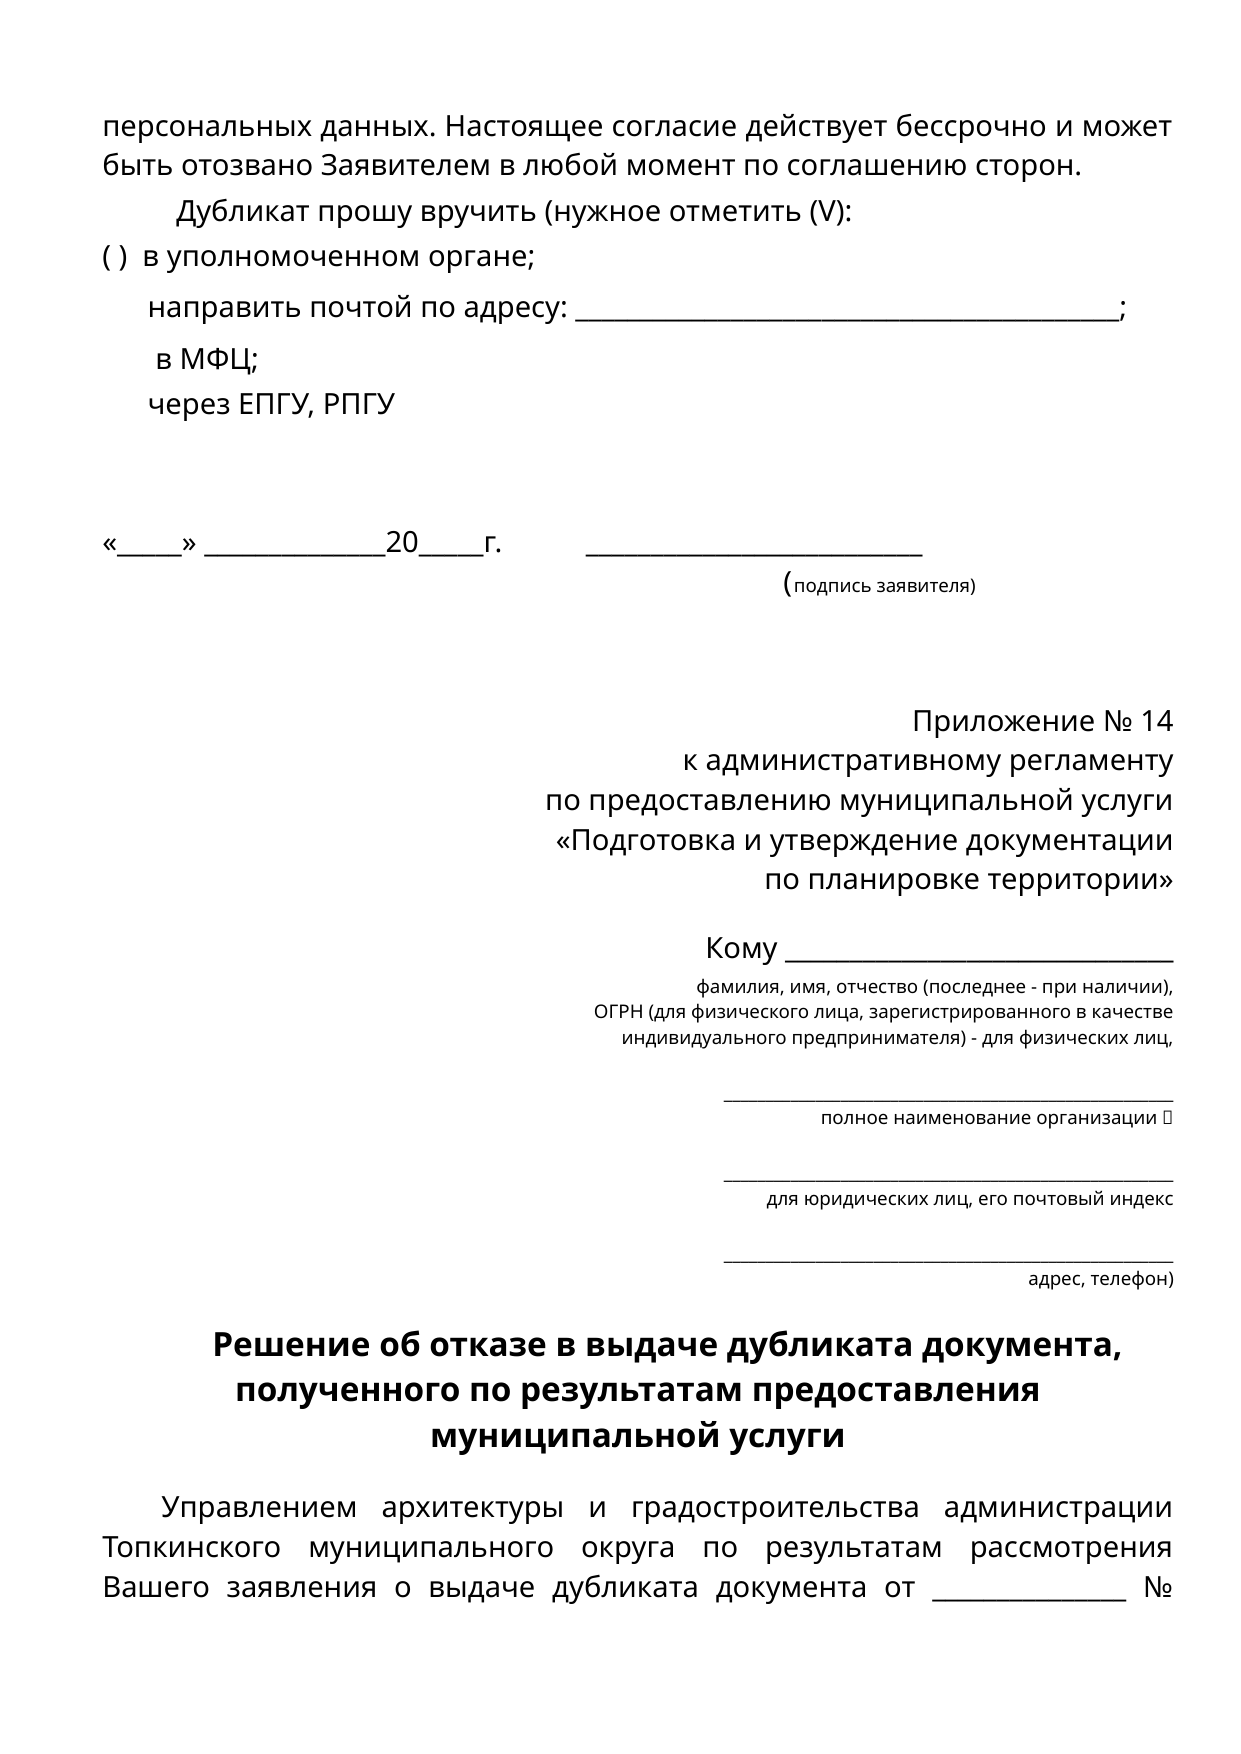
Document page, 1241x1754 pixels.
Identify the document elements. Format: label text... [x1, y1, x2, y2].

text «_____» ______________20_____г. __________________________ [102, 522, 1173, 561]
text персональных данных. Настоящее согласие действует бессрочно и может быть отозвано Заявителем в любой момент по соглашению сторон. [102, 105, 1173, 184]
text Приложение № 14 [102, 700, 1173, 739]
text Кому ______________________________ [397, 928, 1173, 967]
text ОГРН (для физического лица, зарегистрированного в качестве [397, 999, 1173, 1024]
text по предоставлению муниципальной услуги [102, 779, 1173, 819]
text по планировке территории» [102, 858, 1173, 898]
text для юридических лиц, его почтовый индекс [102, 1185, 1173, 1211]
text фамилия, имя, отчество (последнее - при наличии), [397, 973, 1173, 999]
text индивидуального предпринимателя) - для физических лиц, [397, 1024, 1173, 1050]
text в МФЦ; [102, 338, 1173, 378]
text ______________________________________________________ [397, 1160, 1173, 1185]
text Управлением архитектуры и градостроительства администрации Топкинского муниципального округа по результатам рассмотрения Вашего заявления о выдаче дубликата документа от _______________ № [102, 1486, 1173, 1606]
text ( ) в уполномоченном органе; [102, 235, 1173, 275]
text полное наименование организации  [397, 1105, 1173, 1130]
text ______________________________________________________ [397, 1079, 1173, 1105]
text «Подготовка и утверждение документации [102, 819, 1173, 858]
text через ЕПГУ, РПГУ [102, 383, 1173, 423]
text Дубликат прошу вручить (нужное отметить (V): [102, 190, 1173, 229]
text Решение об отказе в выдаче дубликата документа, полученного по результатам предоставления муниципальной услуги [102, 1321, 1173, 1457]
text ______________________________________________________ [397, 1240, 1173, 1266]
text адрес, телефон) [397, 1266, 1173, 1291]
text направить почтой по адресу: __________________________________________; [102, 287, 1173, 326]
text к административному регламенту [102, 739, 1173, 779]
text (подпись заявителя) [102, 561, 1173, 601]
